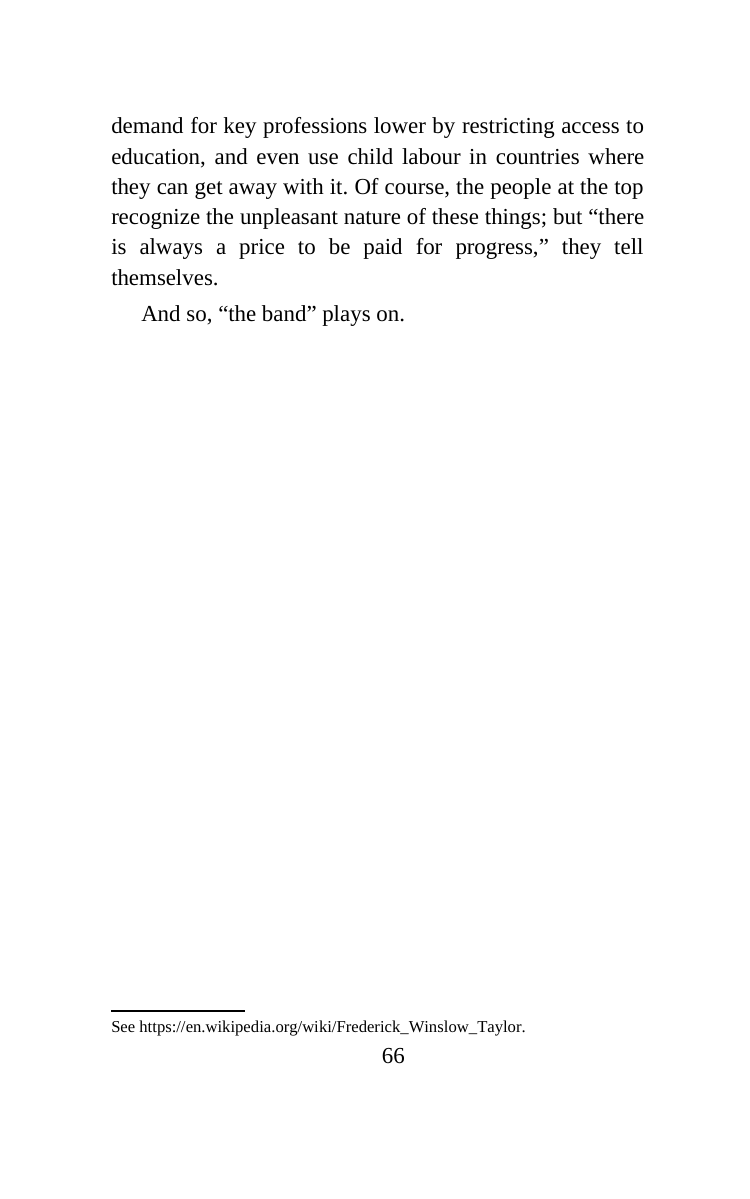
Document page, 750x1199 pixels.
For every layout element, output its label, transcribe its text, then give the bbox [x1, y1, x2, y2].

text demand for key professions lower by restricting access to education, and even use child labour in countries where they can get away with it. Of course, the people at the top recognize the unpleasant nature of these things; but “there is always a price to be paid for progress,” they tell themselves. [111, 112, 645, 290]
text And so, “the band” plays on. [111, 300, 645, 326]
text See https://en.wikipedia.org/wiki/Frederick_Winslow_Taylor. [111, 1017, 645, 1036]
